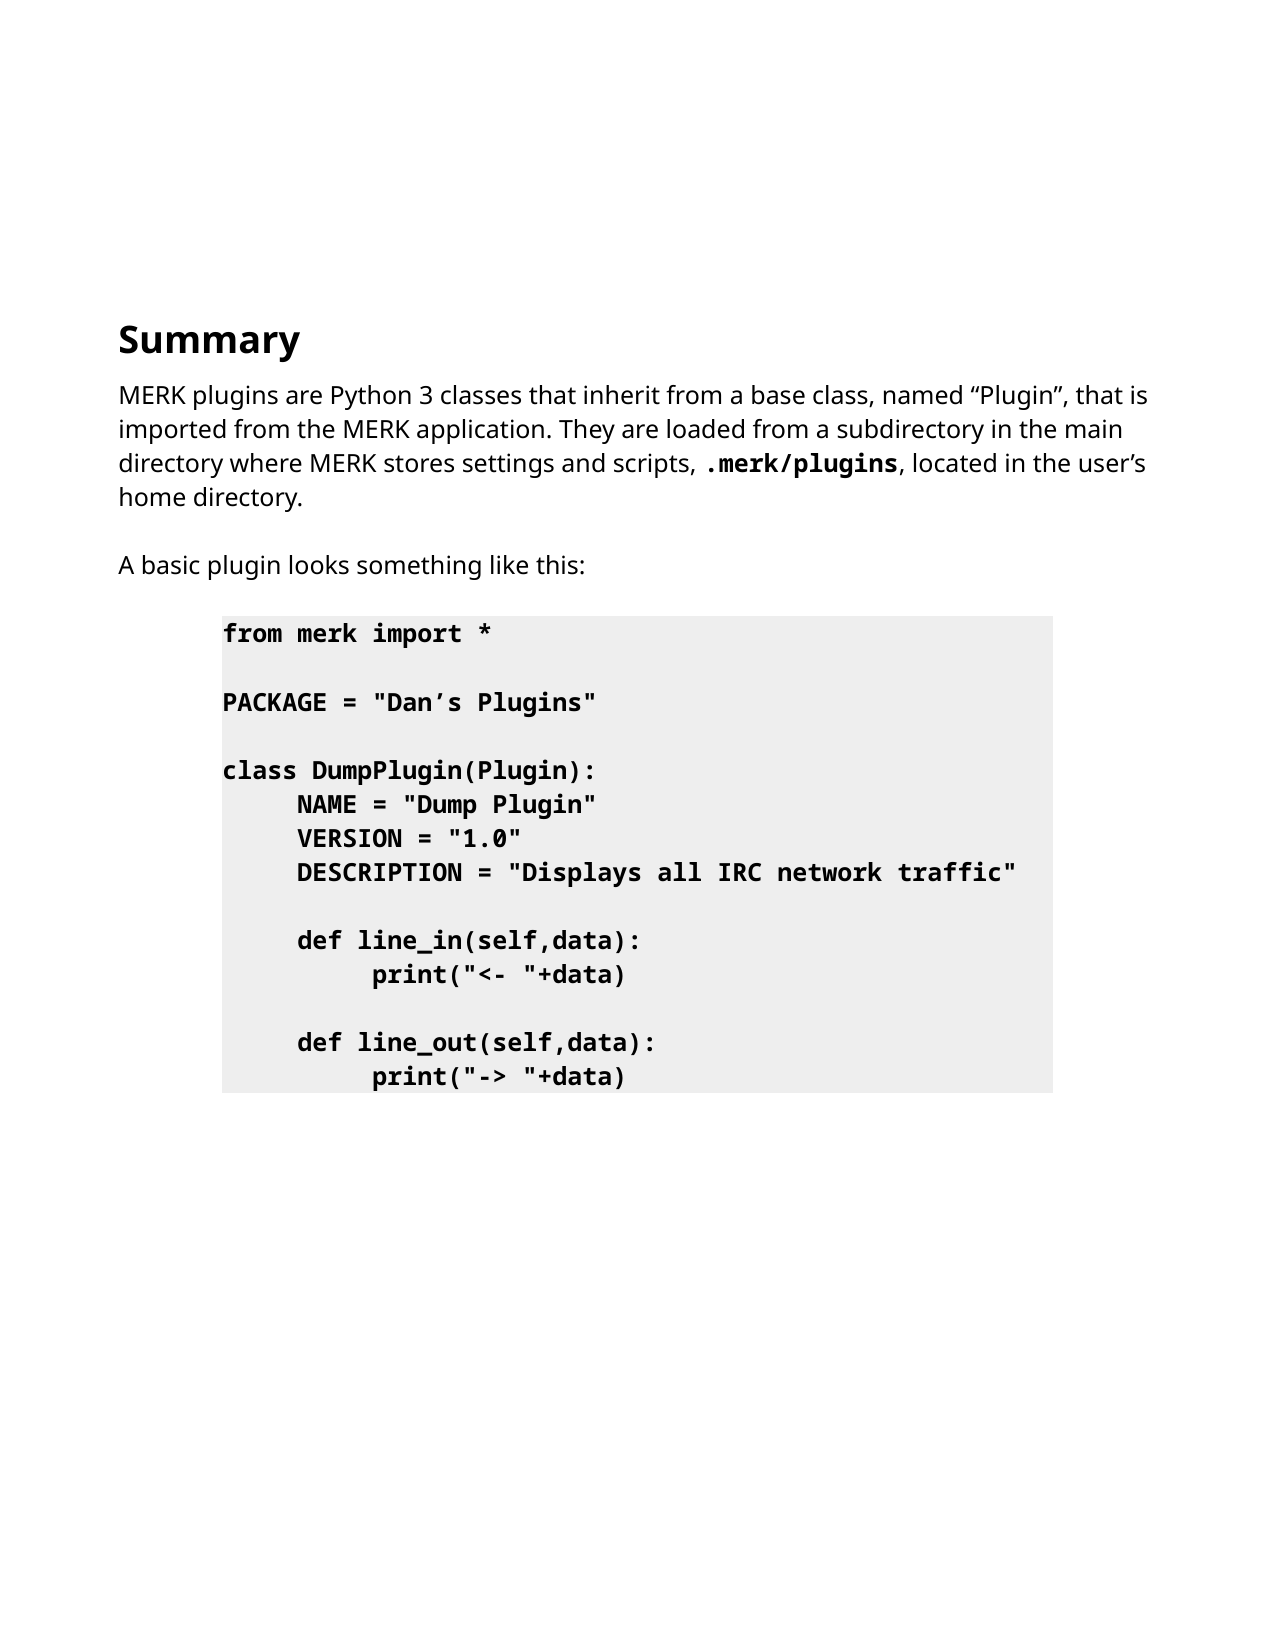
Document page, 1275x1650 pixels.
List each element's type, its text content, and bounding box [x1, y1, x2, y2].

text MERK plugins are Python 3 classes that inherit from a base class, named “Plugin”, that is imported from the MERK application. They are loaded from a subdirectory in the main directory where MERK stores settings and scripts, .merk/plugins, located in the user’s home directory. [118, 378, 1157, 514]
text A basic plugin looks something like this: [118, 548, 1157, 582]
table_header from merk import * PACKAGE = "Dan’s Plugins" class DumpPlugin(Plugin): NAME = "Dump Plugin" VERSION = "1.0" DESCRIPTION = "Displays all IRC network traffic" def line_in(self,data): print("<- "+data) def line_out(self,data): print("-> "+data) [222, 616, 1053, 1093]
subtitle Summary [118, 313, 1157, 365]
